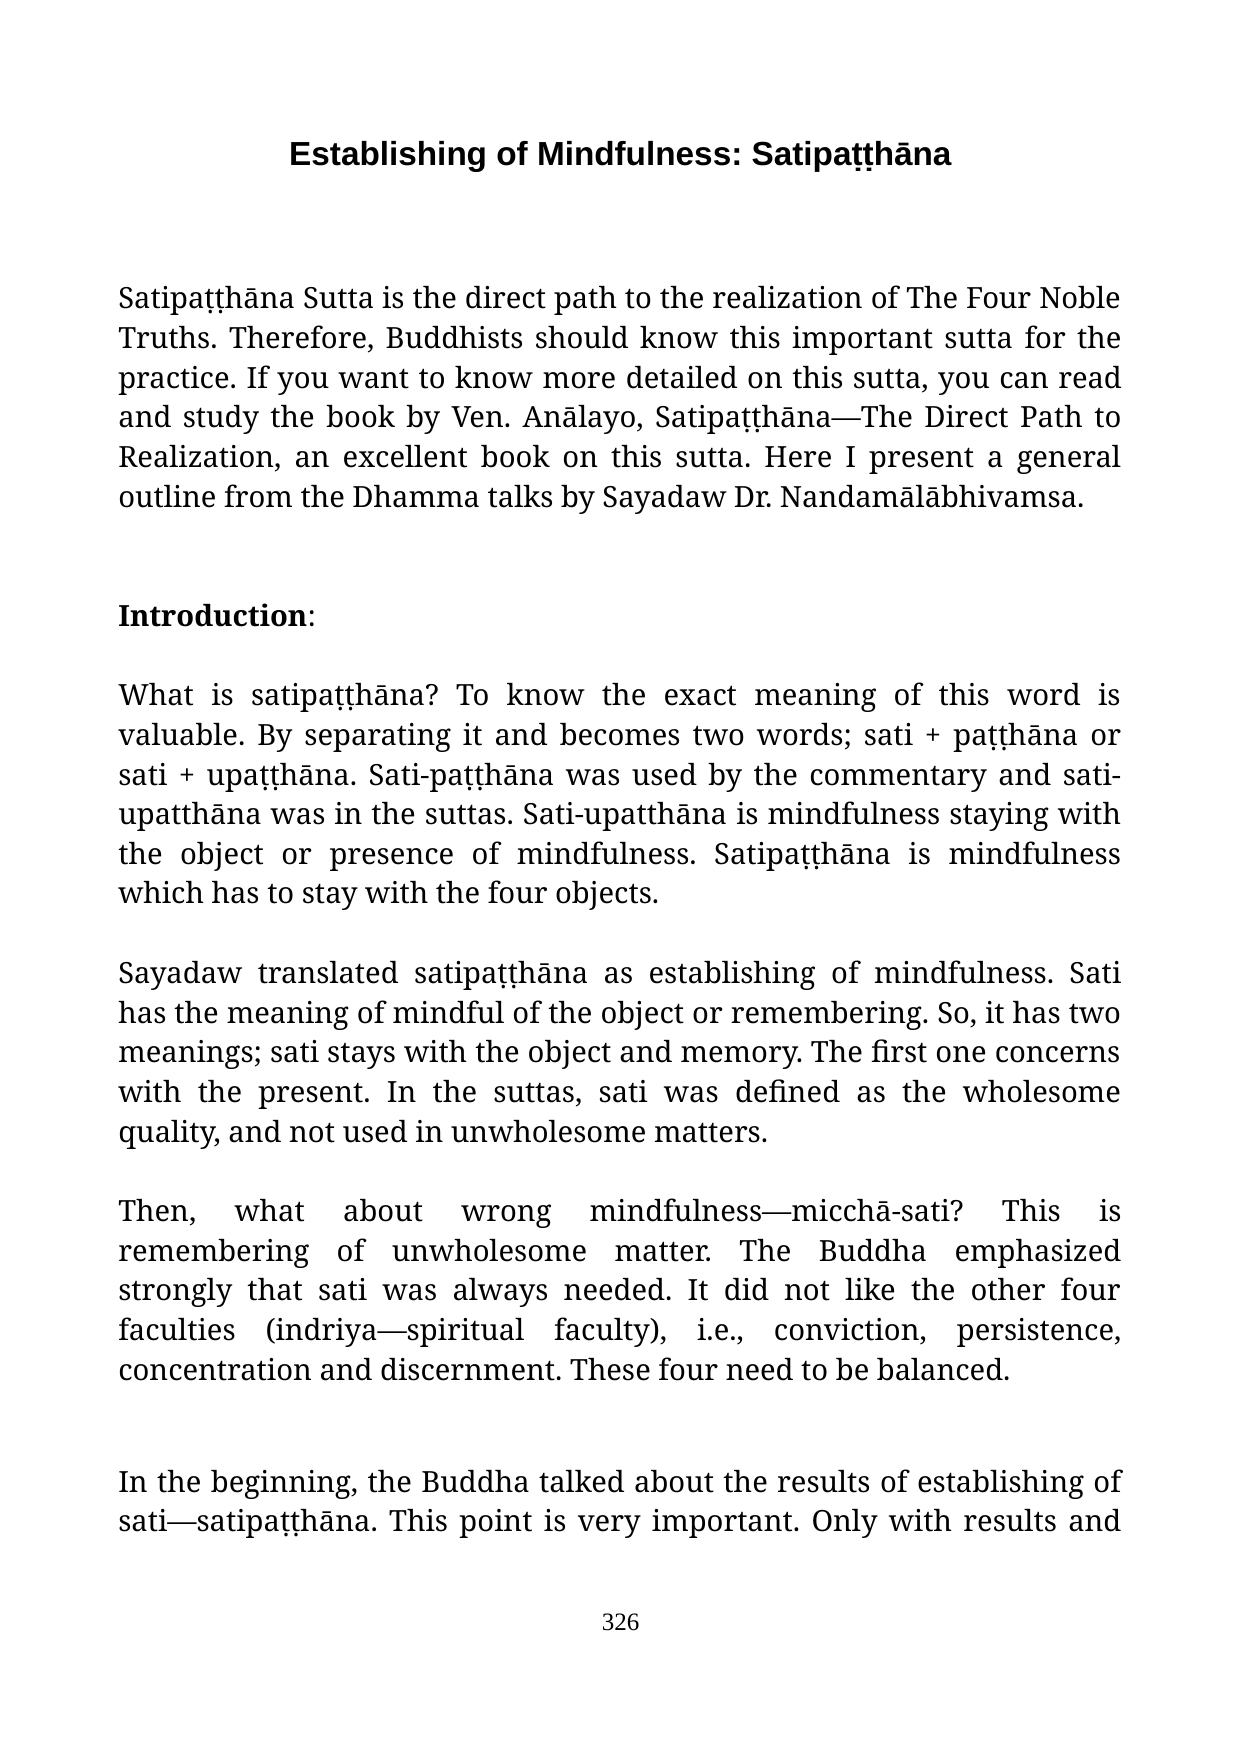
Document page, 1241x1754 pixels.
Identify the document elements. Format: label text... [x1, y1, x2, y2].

subtitle Establishing of Mindfulness: Satipaṭṭhāna [118, 134, 1122, 173]
text In the beginning, the Buddha talked about the results of establishing of sati—satipaṭṭhāna. This point is very important. Only with results and [118, 1421, 1122, 1540]
text Satipaṭṭhāna Sutta is the direct path to the realization of The Four Noble Truths. Therefore, Buddhists should know this important sutta for the practice. If you want to know more detailed on this sutta, you can read and study the book by Ven. Anālayo, Satipaṭṭhāna—The Direct Path to Realization, an excellent book on this sutta. Here I present a general outline from the Dhamma talks by Sayadaw Dr. Nandamālābhivamsa. Introduction: What is satipaṭṭhāna? To know the exact meaning of this word is valuable. By separating it and becomes two words; sati + paṭṭhāna or sati + upaṭṭhāna. Sati-paṭṭhāna was used by the commentary and sati-upatthāna was in the suttas. Sati-upatthāna is mindfulness staying with the object or presence of mindfulness. Satipaṭṭhāna is mindfulness which has to stay with the four objects. Sayadaw translated satipaṭṭhāna as establishing of mindfulness. Sati has the meaning of mindful of the object or remembering. So, it has two meanings; sati stays with the object and memory. The first one concerns with the present. In the suttas, sati was defined as the wholesome quality, and not used in unwholesome matters. Then, what about wrong mindfulness—micchā-sati? This is remembering of unwholesome matter. The Buddha emphasized strongly that sati was always needed. It did not like the other four faculties (indriya—spiritual faculty), i.e., conviction, persistence, concentration and discernment. These four need to be balanced. [118, 277, 1122, 1389]
